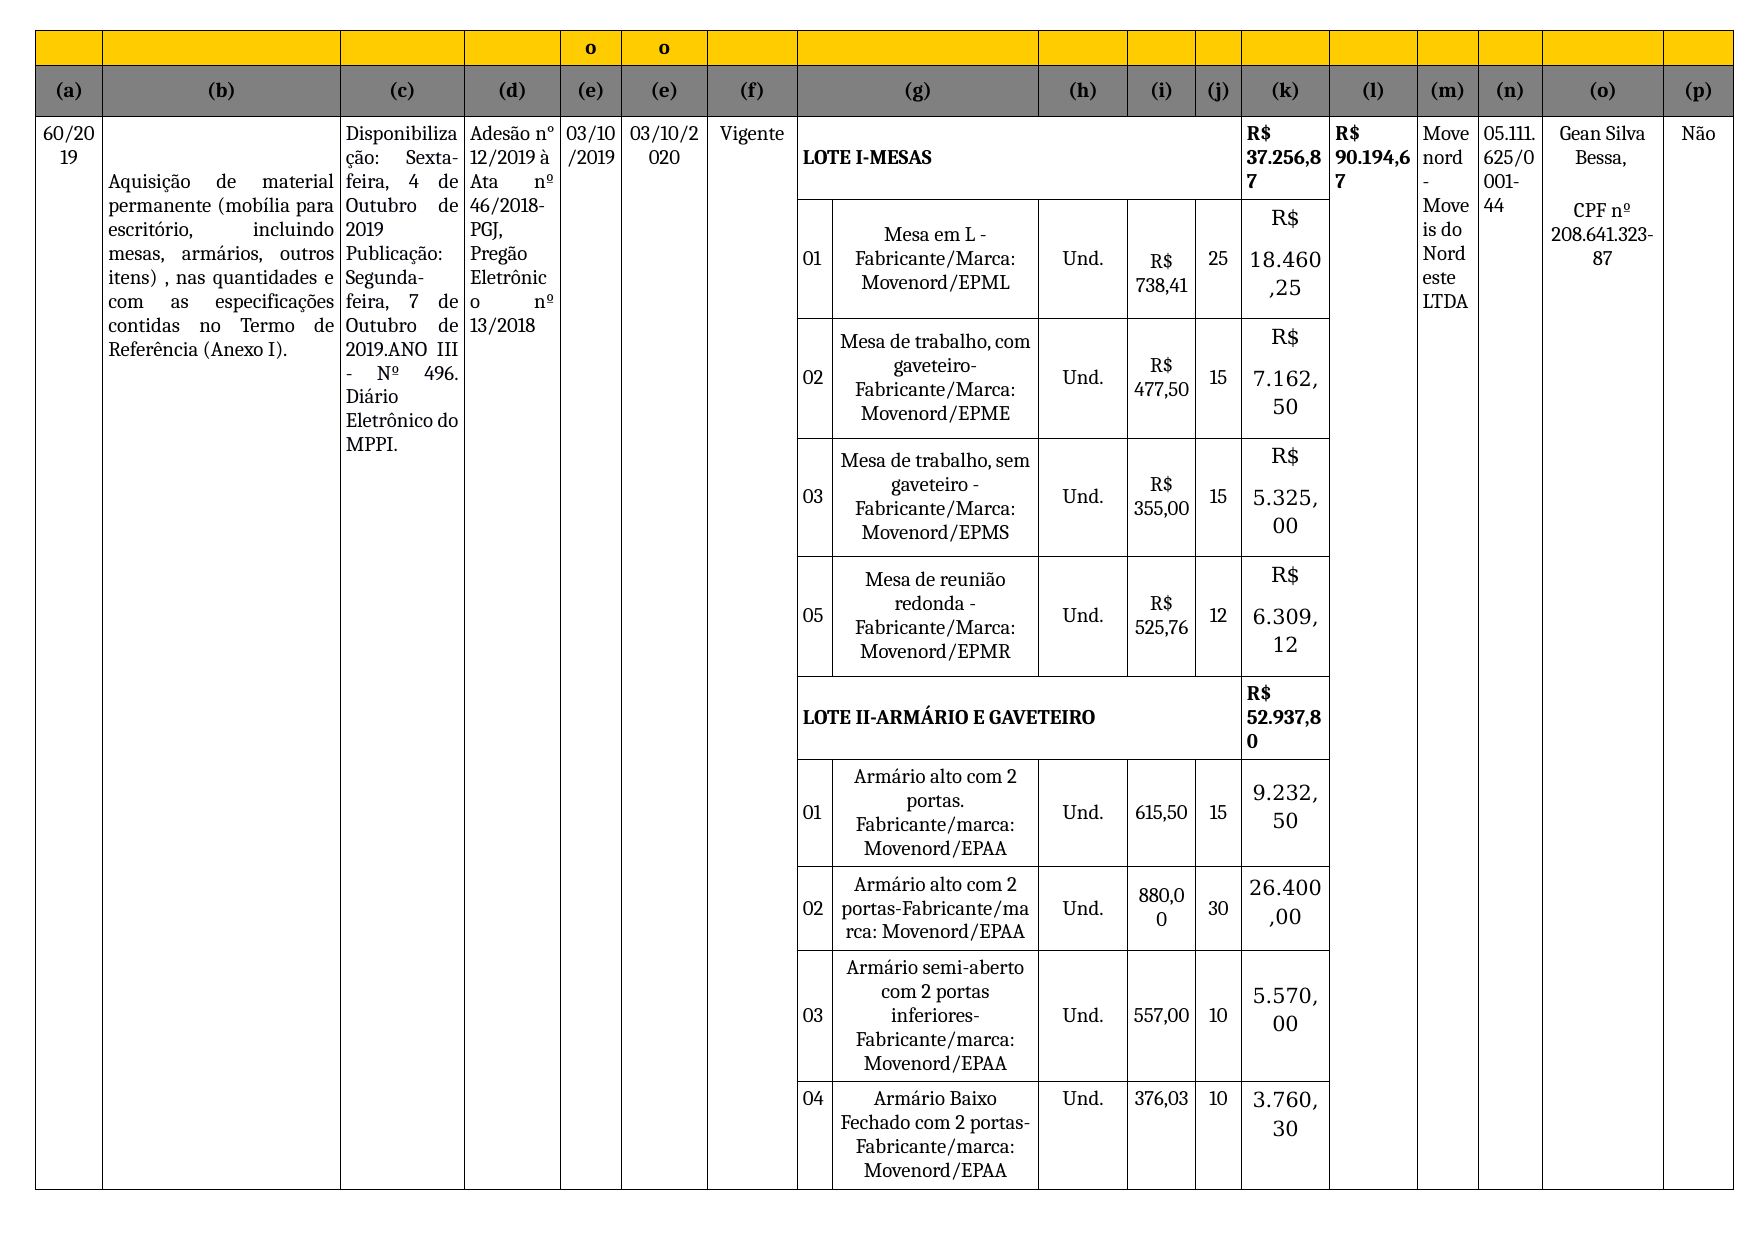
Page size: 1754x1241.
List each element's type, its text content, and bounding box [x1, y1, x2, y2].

table_cell o [561, 31, 621, 65]
table_cell (l) [1330, 66, 1417, 116]
table_cell 557,00 [1128, 951, 1195, 1081]
table_cell Und. [1039, 557, 1127, 676]
table_cell Vigente [708, 117, 797, 1188]
table_cell 10 [1196, 951, 1241, 1081]
table_cell (d) [465, 66, 560, 116]
table_cell 05 [798, 557, 832, 676]
table_cell 615,50 [1128, 760, 1195, 866]
table_header [1418, 31, 1478, 65]
table_cell (e) [561, 66, 621, 116]
table_header [103, 31, 340, 65]
table_cell Armário semi-aberto com 2 portas inferiores-Fabricante/marca: Movenord/EPAA [833, 951, 1038, 1081]
table_cell 02 [798, 319, 832, 437]
table_header [341, 31, 464, 65]
table_header [1242, 31, 1329, 65]
table_cell (b) [103, 66, 340, 116]
table_cell Und. [1039, 760, 1127, 866]
table_cell 05.111.625/0001-44 [1479, 117, 1542, 1188]
table_cell Mesa de reunião redonda -Fabricante/Marca: Movenord/EPMR [833, 557, 1038, 676]
table_cell R$ 355,00 [1128, 439, 1195, 556]
table_cell Und. [1039, 439, 1127, 556]
table_cell Armário alto com 2 portas. Fabricante/marca: Movenord/EPAA [833, 760, 1038, 866]
table_cell (k) [1242, 66, 1329, 116]
table_cell 01 [798, 200, 832, 318]
table_cell Armário Baixo Fechado com 2 portas-Fabricante/marca: Movenord/EPAA [833, 1082, 1038, 1188]
table_header [1196, 31, 1241, 65]
table_cell (e) [622, 66, 707, 116]
table_cell (c) [341, 66, 464, 116]
table_header [1479, 31, 1542, 65]
table_cell (f) [708, 66, 797, 116]
table_cell R$ 6.309,12 [1242, 557, 1329, 676]
table_cell Und. [1039, 200, 1127, 318]
table_cell 25 [1196, 200, 1241, 318]
table_cell (o) [1543, 66, 1663, 116]
table_header [798, 31, 1038, 65]
table_cell (h) [1039, 66, 1127, 116]
table_header [36, 31, 102, 65]
table_cell 30 [1196, 867, 1241, 950]
table_header [708, 31, 797, 65]
table_cell R$ 7.162,50 [1242, 319, 1329, 437]
table_cell 04 [798, 1082, 832, 1188]
table_cell 376,03 [1128, 1082, 1195, 1188]
table_header [1039, 31, 1127, 65]
table_cell Und. [1039, 1082, 1127, 1188]
table_cell 12 [1196, 557, 1241, 676]
table_cell R$ 90.194,67 [1330, 117, 1417, 1188]
table_cell Mesa em L -Fabricante/Marca: Movenord/EPML [833, 200, 1038, 318]
table_cell R$ 738,41 [1128, 200, 1195, 318]
table_cell Und. [1039, 951, 1127, 1081]
table_cell 9.232,50 [1242, 760, 1329, 866]
table_cell 03 [798, 951, 832, 1081]
table_cell Aquisição de material permanente (mobília para escritório, incluindo mesas, armários, outros itens) , nas quantidades e com as especificações contidas no Termo de Referência (Anexo I). [103, 117, 340, 1188]
table_cell Armário alto com 2 portas-Fabricante/marca: Movenord/EPAA [833, 867, 1038, 950]
table_cell R$ 525,76 [1128, 557, 1195, 676]
table_cell 01 [798, 760, 832, 866]
table_cell 15 [1196, 760, 1241, 866]
table_cell Disponibilização: Sexta-feira, 4 de Outubro de 2019 Publicação: Segunda-feira, 7 de Outubro de 2019.ANO III - Nº 496. Diário Eletrônico do MPPI. [341, 117, 464, 1188]
table_cell o [622, 31, 707, 65]
table_cell Und. [1039, 867, 1127, 950]
table_cell R$ 18.460,25 [1242, 200, 1329, 318]
table_cell Adesão n° 12/2019 à Ata nº 46/2018-PGJ, Pregão Eletrônico nº 13/2018 [465, 117, 560, 1188]
table_cell LOTE I-MESAS [798, 117, 1241, 199]
table_cell 15 [1196, 319, 1241, 437]
table_cell (p) [1664, 66, 1733, 116]
table_cell 26.400,00 [1242, 867, 1329, 950]
table_cell (a) [36, 66, 102, 116]
table_cell Und. [1039, 319, 1127, 437]
table_cell R$ 5.325,00 [1242, 439, 1329, 556]
table_cell R$ 477,50 [1128, 319, 1195, 437]
table_cell 60/2019 [36, 117, 102, 1188]
table_cell LOTE II-ARMÁRIO E GAVETEIRO [798, 677, 1241, 759]
table_cell 10 [1196, 1082, 1241, 1188]
table_cell R$ 52.937,80 [1242, 677, 1329, 759]
table_cell 03 [798, 439, 832, 556]
table_cell (i) [1128, 66, 1195, 116]
table_cell Mesa de trabalho, sem gaveteiro -Fabricante/Marca: Movenord/EPMS [833, 439, 1038, 556]
table_cell R$ 37.256,87 [1242, 117, 1329, 199]
table_cell (n) [1479, 66, 1542, 116]
table_cell 03/10/2019 [561, 117, 621, 1188]
table_cell Gean Silva Bessa, CPF nº 208.641.323-87 [1543, 117, 1663, 1188]
table_cell (j) [1196, 66, 1241, 116]
table_header [465, 31, 560, 65]
table_header [1128, 31, 1195, 65]
table_cell 15 [1196, 439, 1241, 556]
table_header [1543, 31, 1663, 65]
table_header [1330, 31, 1417, 65]
table_cell Mesa de trabalho, com gaveteiro- Fabricante/Marca: Movenord/EPME [833, 319, 1038, 437]
table_cell 5.570,00 [1242, 951, 1329, 1081]
table_header [1664, 31, 1733, 65]
table_cell Não [1664, 117, 1733, 1188]
table_cell (g) [798, 66, 1038, 116]
table_cell 03/10/2020 [622, 117, 707, 1188]
table_cell 880,00 [1128, 867, 1195, 950]
table_cell 3.760,30 [1242, 1082, 1329, 1188]
table_cell (m) [1418, 66, 1478, 116]
table_cell Movenord - Moveis do Nordeste LTDA [1418, 117, 1478, 1188]
table_cell 02 [798, 867, 832, 950]
